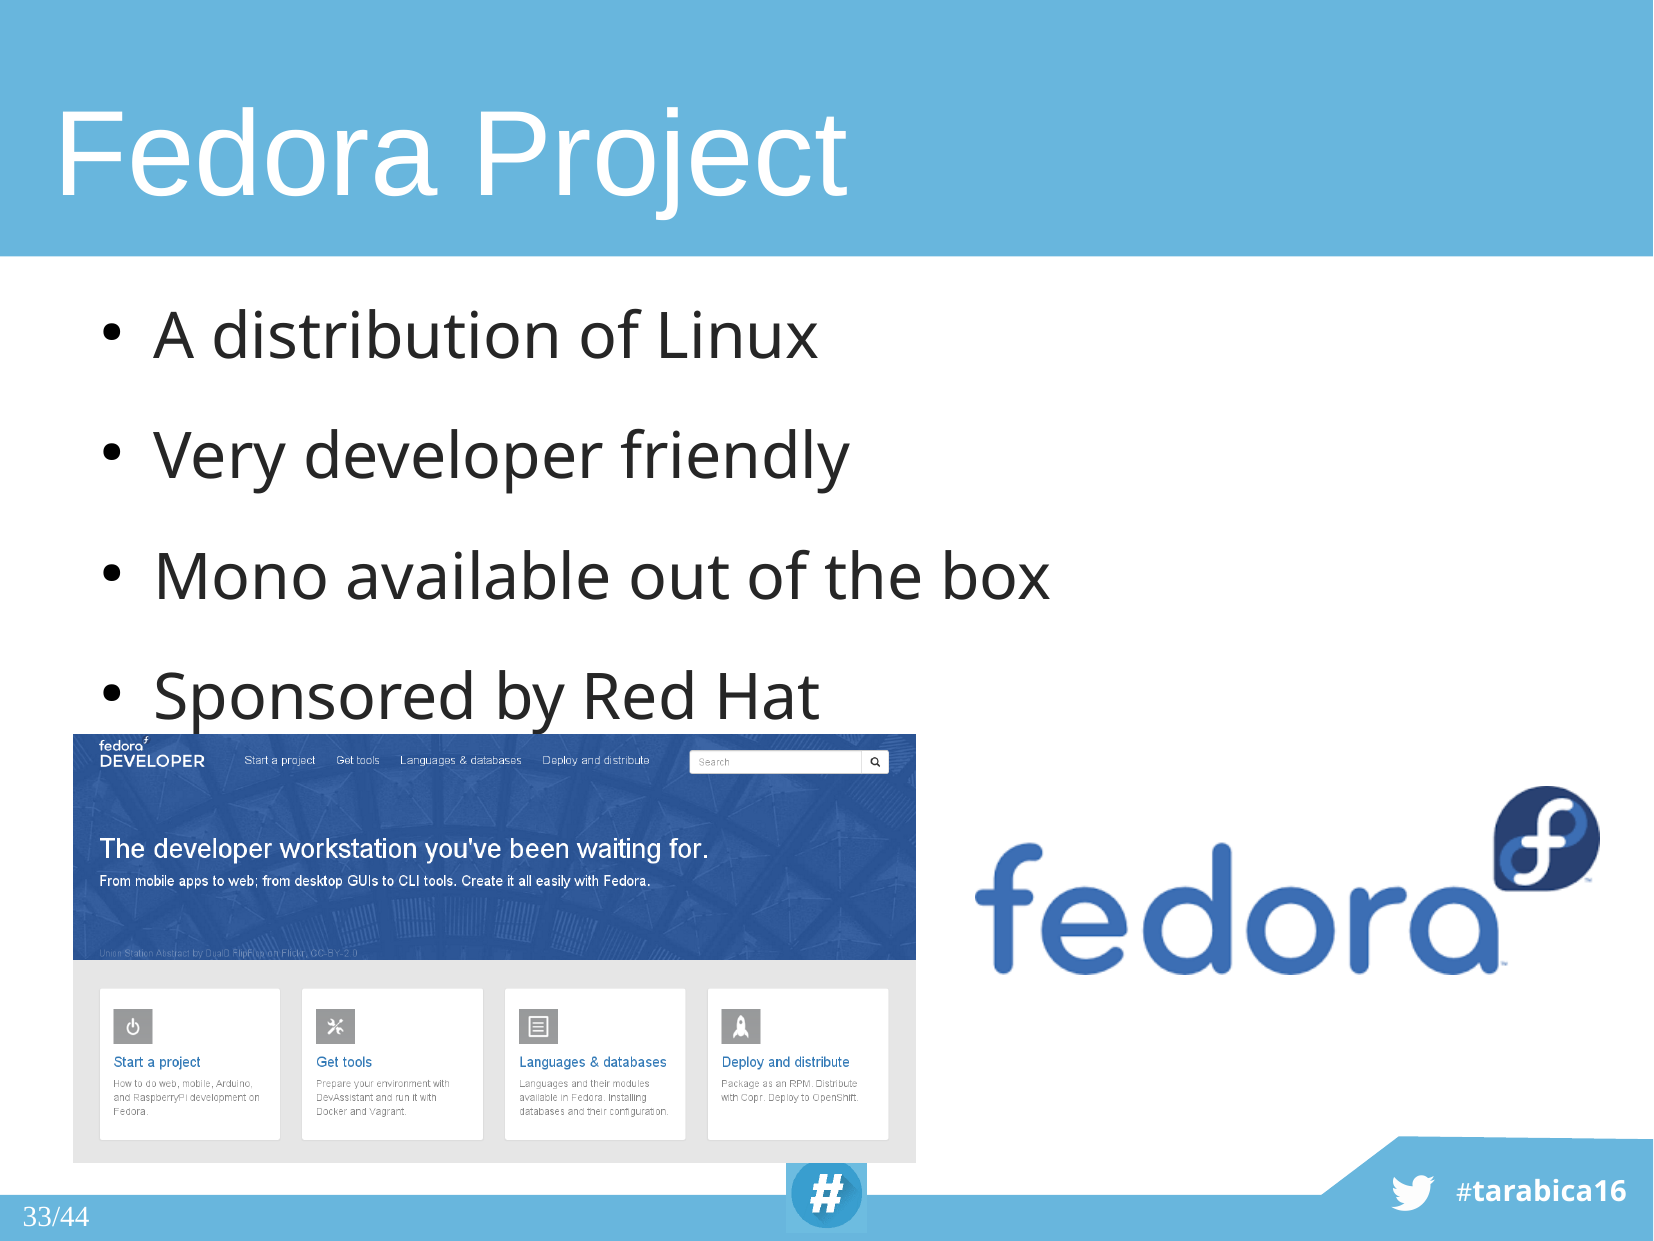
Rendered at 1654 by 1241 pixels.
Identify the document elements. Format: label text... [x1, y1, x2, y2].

picture [1378, 1158, 1448, 1228]
picture [975, 786, 1600, 976]
picture [73, 734, 916, 1233]
list A distribution of Linux Very developer friendly Mono available out of the box Sponsored by Red Hat [82, 290, 1171, 1066]
title Fedora Project [53, 49, 1600, 257]
